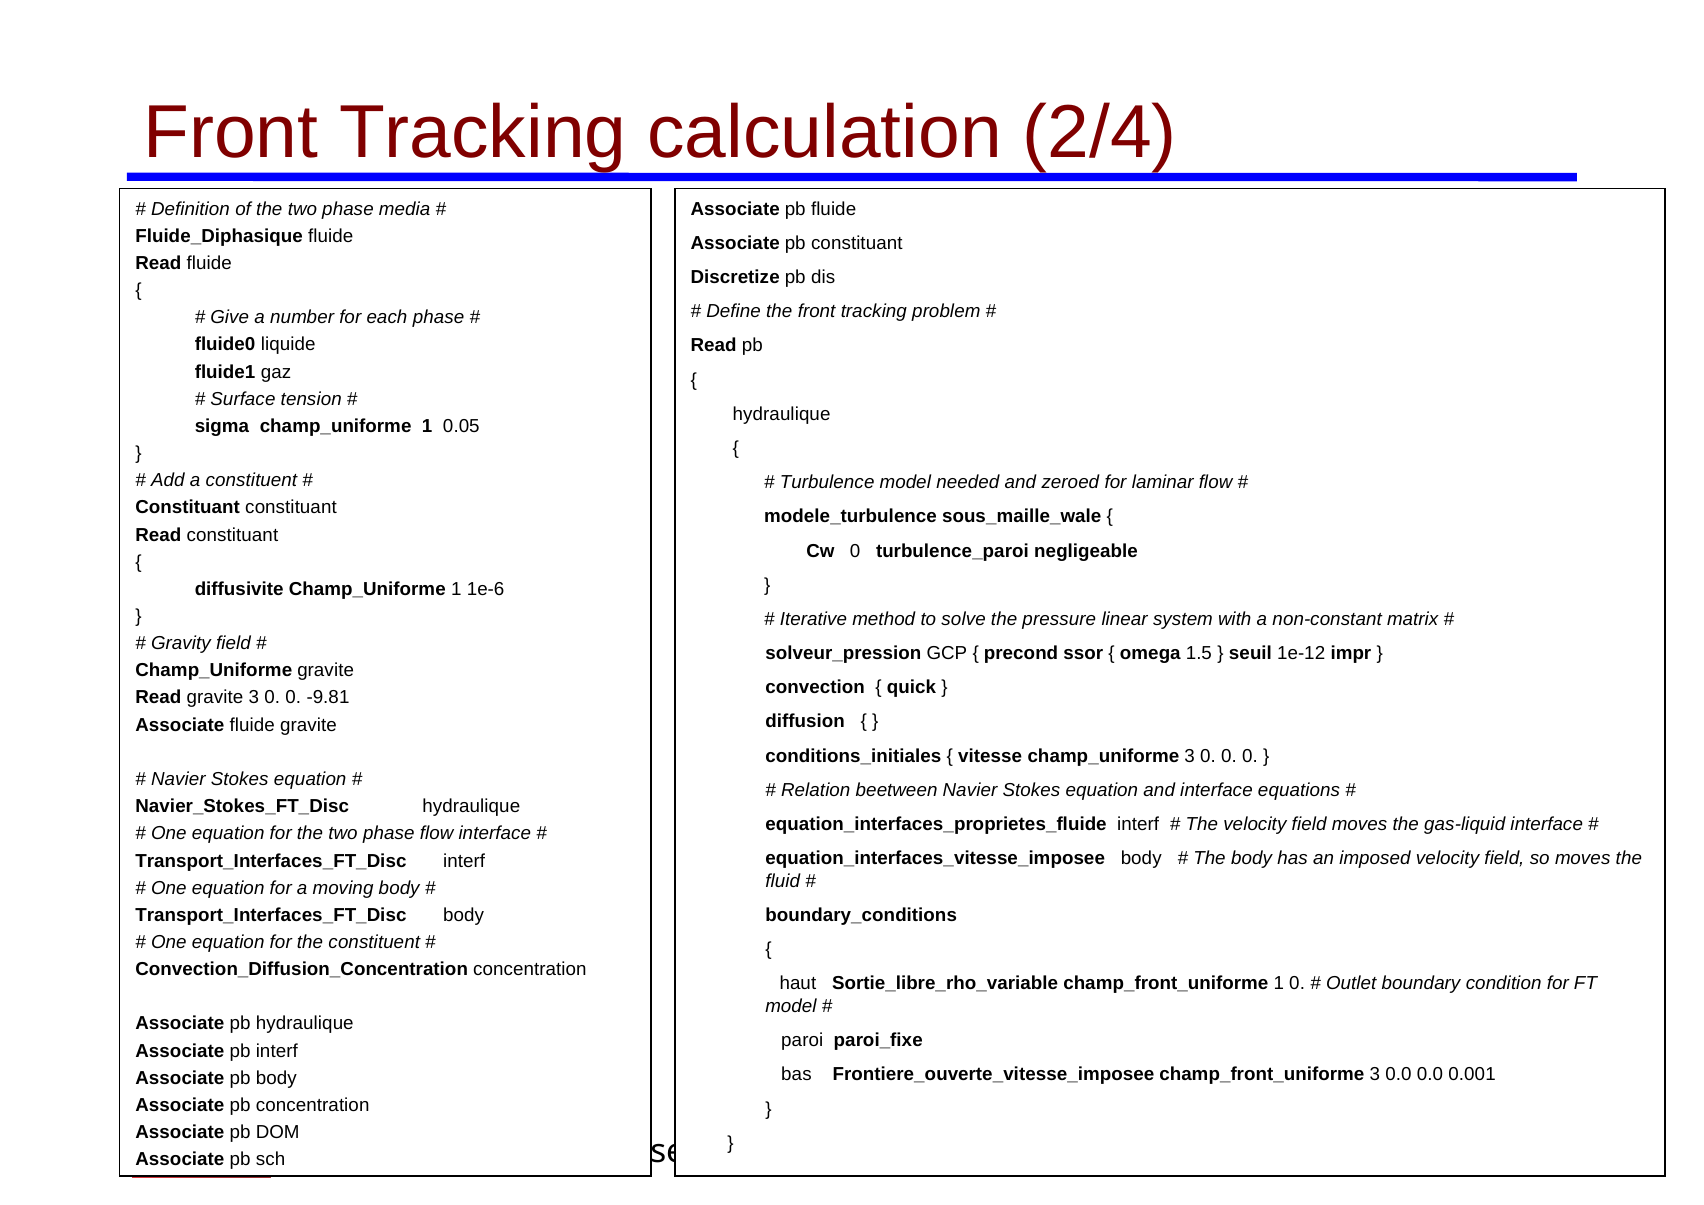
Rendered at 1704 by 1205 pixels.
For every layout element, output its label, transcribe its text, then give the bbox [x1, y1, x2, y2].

text_box # Definition of the two phase media # Fluide_Diphasique fluide Read fluide { # Give a number for each phase # fluide0 liquide fluide1 gaz # Surface tension # sigma champ_uniforme 1 0.05 } # Add a constituent # Constituant constituant Read constituant { diffusivite Champ_Uniforme 1 1e-6 } # Gravity field # Champ_Uniforme gravite Read gravite 3 0. 0. -9.81 Associate fluide gravite # Navier Stokes equation # Navier_Stokes_FT_Disc hydraulique # One equation for the two phase flow interface # Transport_Interfaces_FT_Disc interf # One equation for a moving body # Transport_Interfaces_FT_Disc body # One equation for the constituent # Convection_Diffusion_Concentration concentration Associate pb hydraulique Associate pb interf Associate pb body Associate pb concentration Associate pb DOM Associate pb sch [119, 188, 652, 1176]
title Front Tracking calculation (2/4) [127, 39, 1577, 215]
text_box Associate pb fluide Associate pb constituant Discretize pb dis # Define the front tracking problem # Read pb { hydraulique { # Turbulence model needed and zeroed for laminar flow # modele_turbulence sous_maille_wale { Cw 0 turbulence_paroi negligeable } # Iterative method to solve the pressure linear system with a non-constant matrix # solveur_pression GCP { precond ssor { omega 1.5 } seuil 1e-12 impr } convection { quick } diffusion { } conditions_initiales { vitesse champ_uniforme 3 0. 0. 0. } # Relation beetween Navier Stokes equation and interface equations # equation_interfaces_proprietes_fluide interf # The velocity field moves the gas-liquid interface # equation_interfaces_vitesse_imposee body # The body has an imposed velocity field, so moves the fluid # boundary_conditions { haut Sortie_libre_rho_variable champ_front_uniforme 1 0. # Outlet boundary condition for FT model # paroi paroi_fixe bas Frontiere_ouverte_vitesse_imposee champ_front_uniforme 3 0.0 0.0 0.001 } } [674, 188, 1666, 1176]
